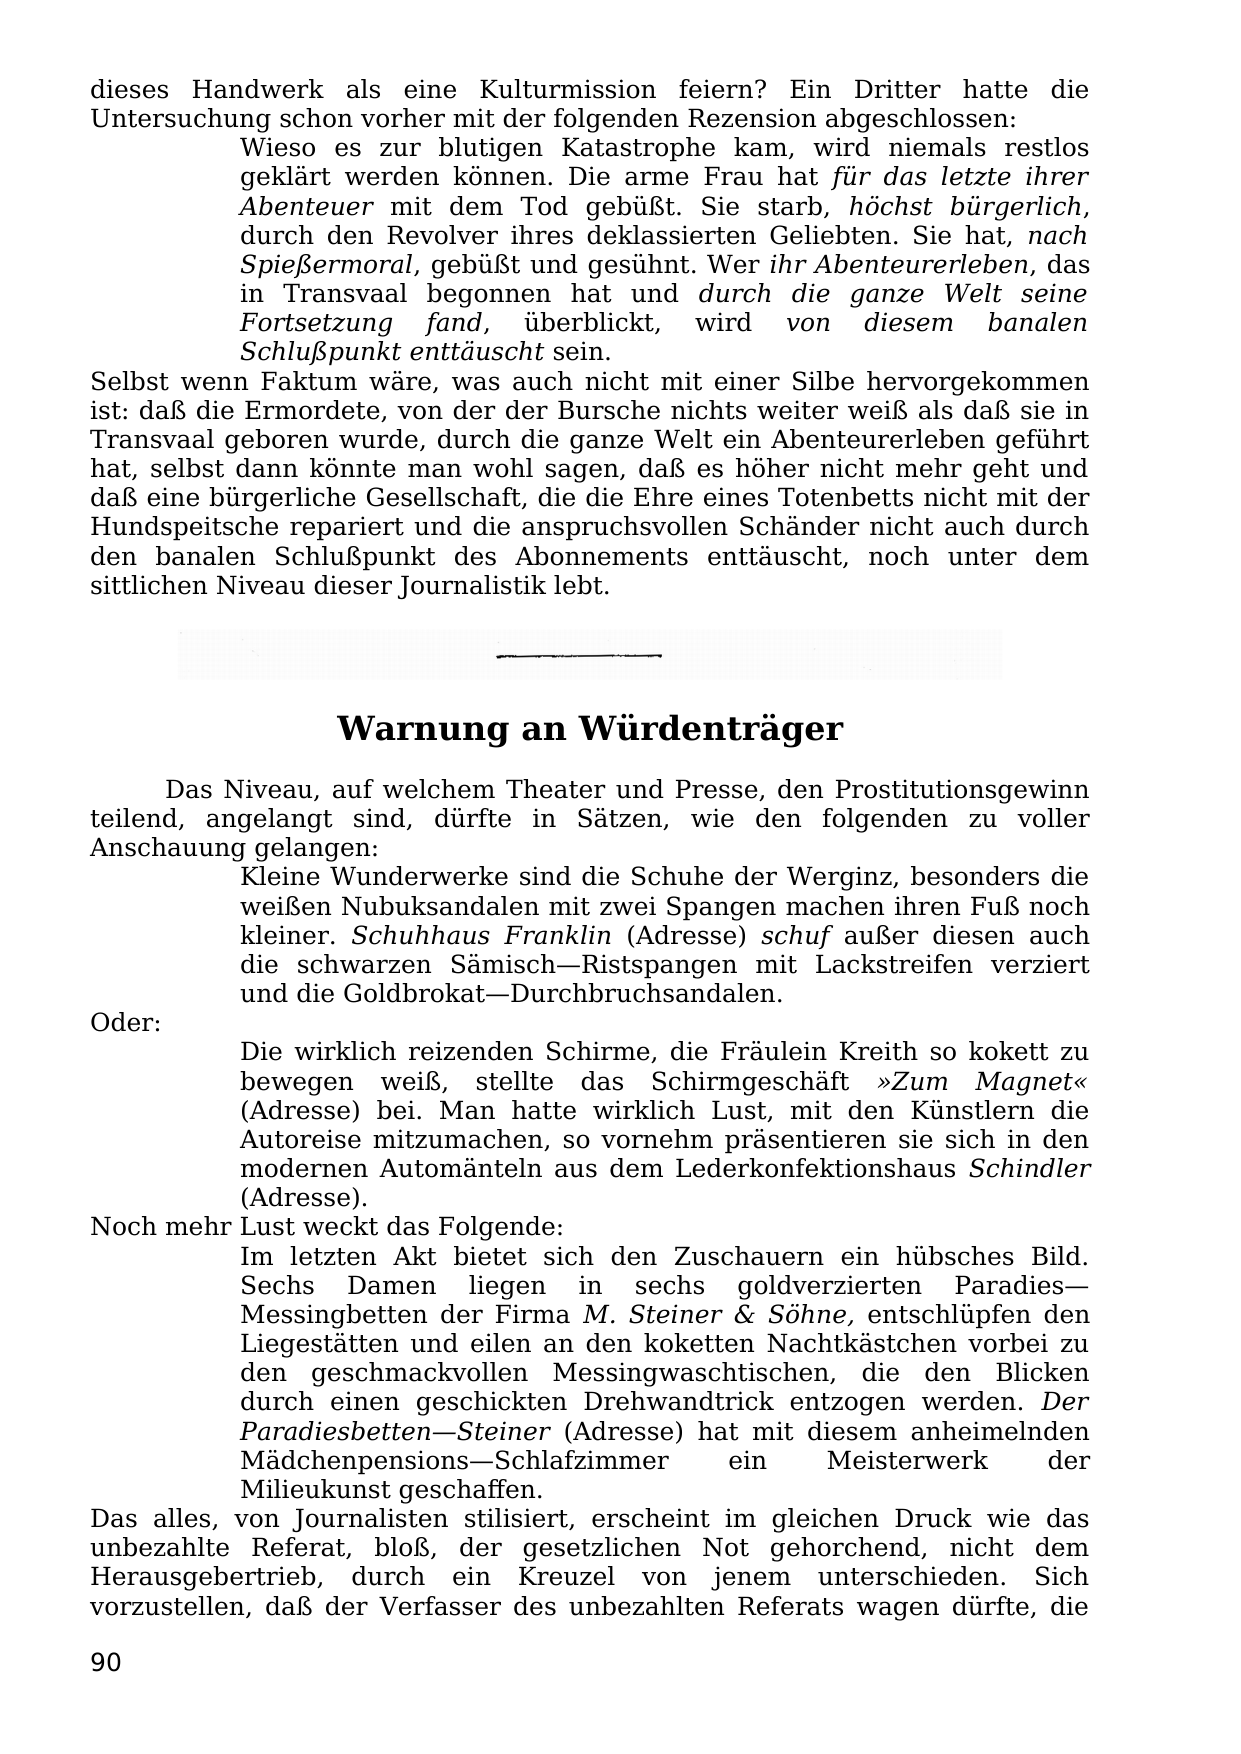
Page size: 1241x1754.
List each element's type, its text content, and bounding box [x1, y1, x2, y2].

text Oder: [90, 1008, 1091, 1037]
text Warnung an Würdenträger [90, 629, 1091, 748]
text dieses Handwerk als eine Kulturmission feiern? Ein Dritter hatte die Untersuchung schon vorher mit der folgenden Rezension abgeschlossen: [90, 75, 1091, 133]
text Das Niveau, auf welchem Theater und Presse, den Prostitutionsgewinn teilend, angelangt sind, dürfte in Sätzen, wie den folgenden zu voller Anschauung gelangen: [90, 748, 1091, 862]
text Wieso es zur blutigen Katastrophe kam, wird niemals restlos geklärt werden können. Die arme Frau hat für das letzte ihrer Abenteuer mit dem Tod gebüßt. Sie starb, höchst bürgerlich, durch den Revolver ihres deklassierten Geliebten. Sie hat, nach Spießermoral, gebüßt und gesühnt. Wer ihr Abenteurerleben, das in Transvaal begonnen hat und durch die ganze Welt seine Fortsetzung fand, überblickt, wird von diesem banalen Schlußpunkt enttäuscht sein. [240, 133, 1091, 367]
text Das alles, von Journalisten stilisiert, erscheint im gleichen Druck wie das unbezahlte Referat, bloß, der gesetzlichen Not gehorchend, nicht dem Herausgebertrieb, durch ein Kreuzel von jenem unterschieden. Sich vorzustellen, daß der Verfasser des unbezahlten Referats wagen dürfte, die [90, 1504, 1091, 1621]
picture [177, 629, 1003, 680]
text Noch mehr Lust weckt das Folgende: [90, 1212, 1091, 1242]
text Im letzten Akt bietet sich den Zuschauern ein hübsches Bild. Sechs Damen liegen in sechs goldverzierten Paradies—Messingbetten der Firma M. Steiner & Söhne, entschlüpfen den Liegestätten und eilen an den koketten Nachtkästchen vorbei zu den geschmackvollen Messingwaschtischen, die den Blicken durch einen geschickten Drehwandtrick entzogen werden. Der Paradiesbetten—Steiner (Adresse) hat mit diesem anheimelnden Mädchenpensions—Schlafzimmer ein Meisterwerk der Milieukunst geschaffen. [240, 1242, 1091, 1504]
text Selbst wenn Faktum wäre, was auch nicht mit einer Silbe hervorgekommen ist: daß die Ermordete, von der der Bursche nichts weiter weiß als daß sie in Transvaal geboren wurde, durch die ganze Welt ein Abenteurerleben geführt hat, selbst dann könnte man wohl sagen, daß es höher nicht mehr geht und daß eine bürgerliche Gesellschaft, die die Ehre eines Totenbetts nicht mit der Hundspeitsche repariert und die anspruchsvollen Schänder nicht auch durch den banalen Schlußpunkt des Abonnements enttäuscht, noch unter dem sittlichen Niveau dieser Journalistik lebt. [90, 367, 1091, 600]
text Kleine Wunderwerke sind die Schuhe der Werginz, besonders die weißen Nubuksandalen mit zwei Spangen machen ihren Fuß noch kleiner. Schuhhaus Franklin (Adresse) schuf außer diesen auch die schwarzen Sämisch—Ristspangen mit Lackstreifen verziert und die Goldbrokat—Durchbruchsandalen. [240, 862, 1091, 1008]
text Die wirklich reizenden Schirme, die Fräulein Kreith so kokett zu bewegen weiß, stellte das Schirmgeschäft »Zum Magnet« (Adresse) bei. Man hatte wirklich Lust, mit den Künstlern die Autoreise mitzumachen, so vornehm präsentieren sie sich in den modernen Automänteln aus dem Lederkonfektionshaus Schindler (Adresse). [240, 1037, 1091, 1212]
